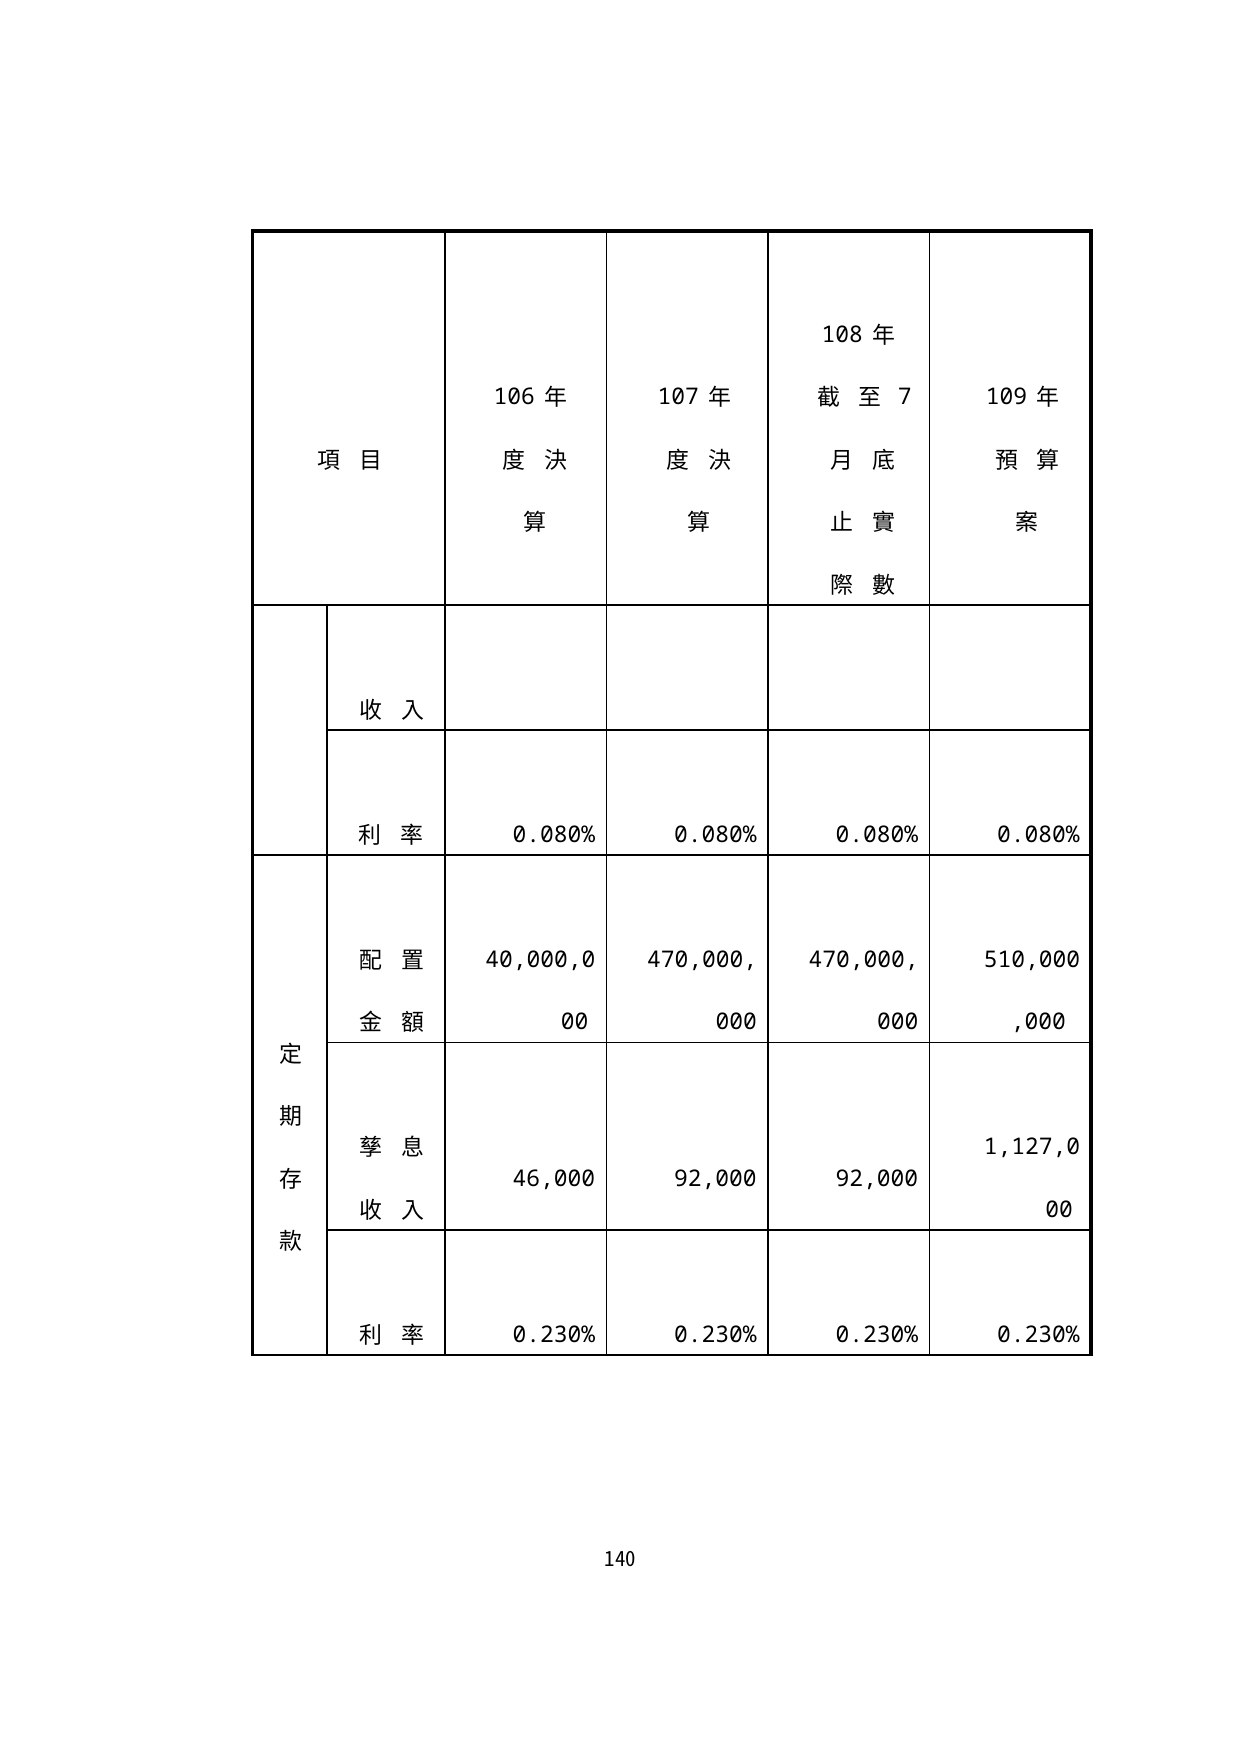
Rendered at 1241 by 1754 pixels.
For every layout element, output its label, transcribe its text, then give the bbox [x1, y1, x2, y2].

table_header 106年度決算 [446, 233, 606, 604]
table_cell 0.230% [769, 1231, 929, 1354]
table_cell 510,000,000 [930, 856, 1089, 1042]
table_cell 利率 [328, 731, 444, 854]
table_cell 定期存款 [254, 856, 326, 1354]
table_cell 46,000 [446, 1043, 606, 1229]
table_header 107年度決算 [607, 233, 767, 604]
table_cell 0.080% [930, 731, 1089, 854]
table_cell 92,000 [607, 1043, 767, 1229]
table_cell 收入 [328, 606, 444, 729]
table_header 項目 [254, 233, 444, 604]
table_cell 0.230% [930, 1231, 1089, 1354]
table_cell 0.080% [607, 731, 767, 854]
table_cell 40,000,000 [446, 856, 606, 1042]
table_cell 0.230% [607, 1231, 767, 1354]
table_cell 470,000,000 [769, 856, 929, 1042]
table_cell 利率 [328, 1231, 444, 1354]
table_header 108年截至7月底止實際數 [769, 233, 929, 604]
table_cell [930, 606, 1089, 729]
table_cell 1,127,000 [930, 1043, 1089, 1229]
table_cell 配置金額 [328, 856, 444, 1042]
table_cell 0.080% [769, 731, 929, 854]
table_cell [769, 606, 929, 729]
table_cell [254, 606, 326, 854]
table_cell [446, 606, 606, 729]
table_cell 0.230% [446, 1231, 606, 1354]
table_cell 92,000 [769, 1043, 929, 1229]
table_cell 0.080% [446, 731, 606, 854]
table_cell [607, 606, 767, 729]
table_cell 470,000,000 [607, 856, 767, 1042]
table_header 109年預算案 [930, 233, 1089, 604]
table_cell 孳息收入 [328, 1043, 444, 1229]
